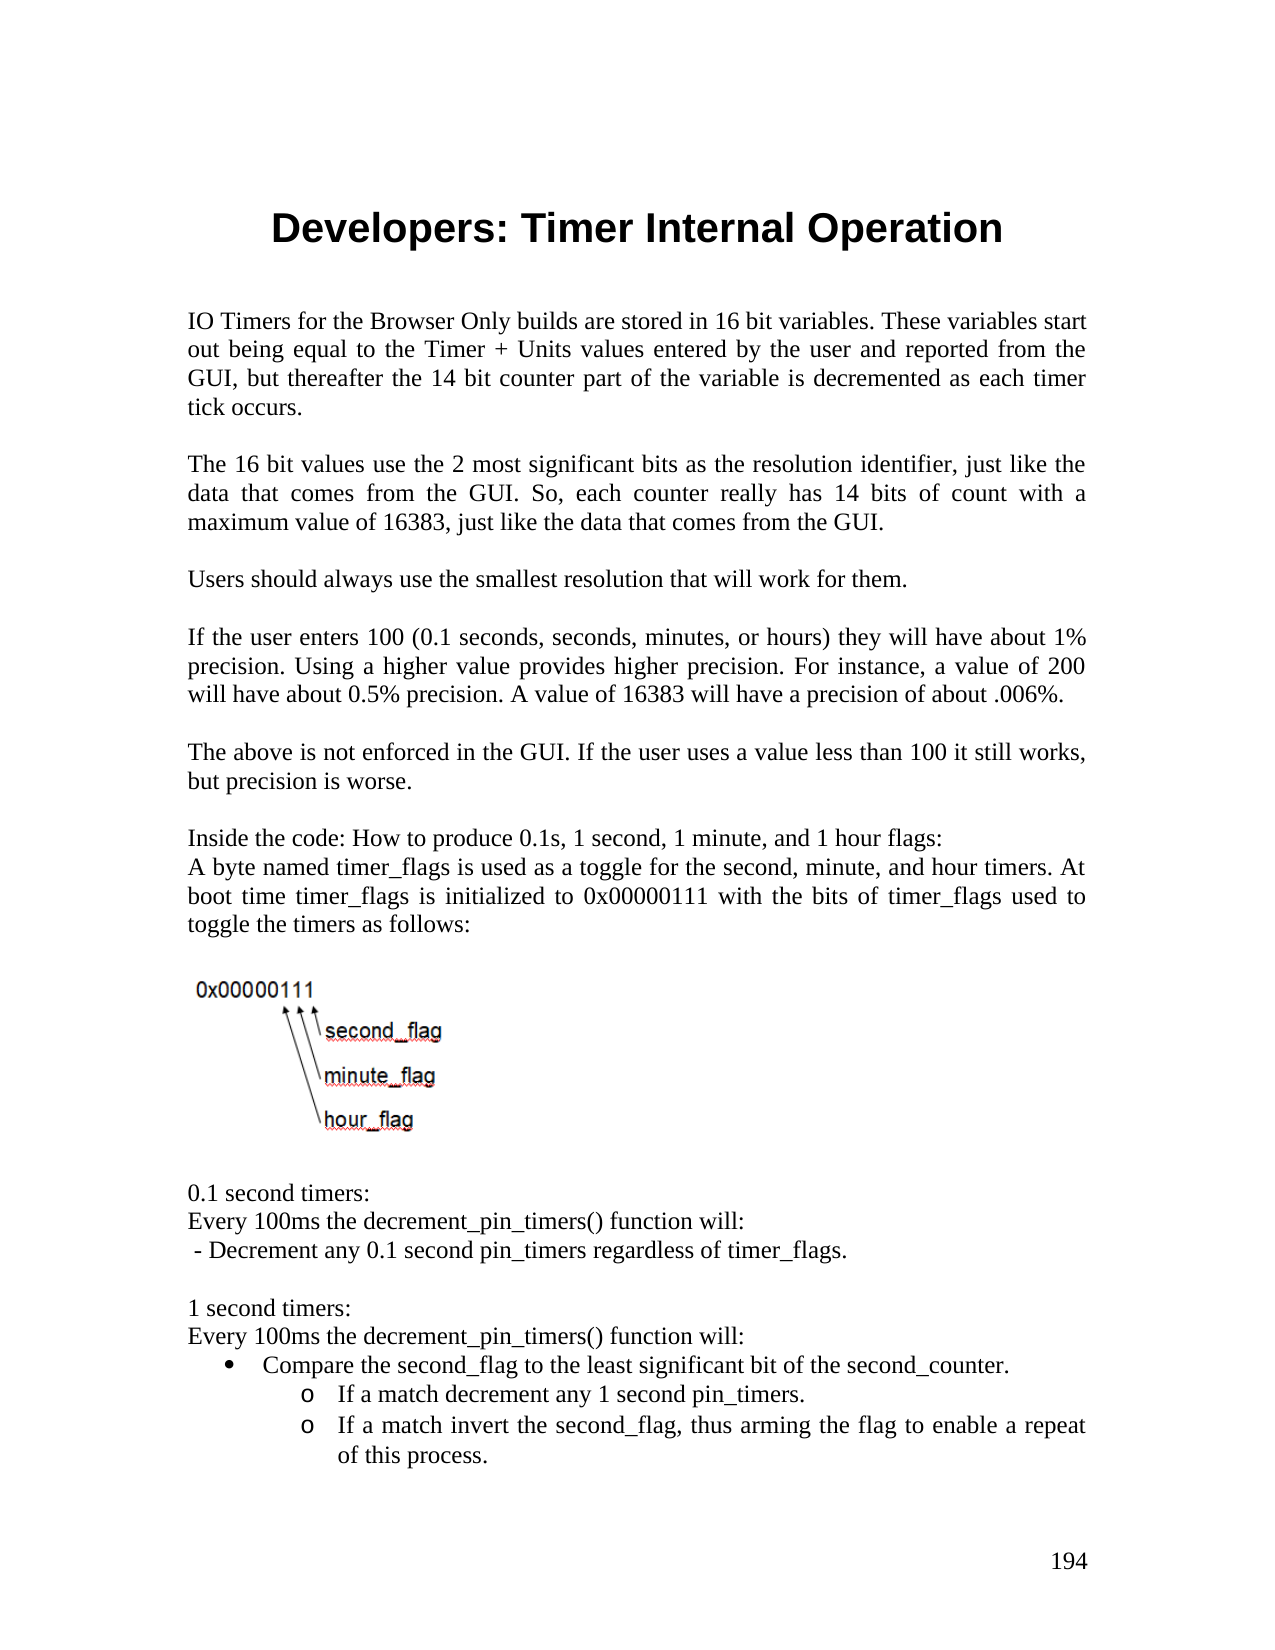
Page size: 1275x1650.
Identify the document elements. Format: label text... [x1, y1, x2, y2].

list If a match decrement any 1 second pin_timers. [300, 1379, 1087, 1410]
text 1 second timers: [187, 1293, 1087, 1321]
text Every 100ms the decrement_pin_timers() function will: [187, 1321, 1087, 1350]
text The 16 bit values use the 2 most significant bits as the resolution identifier, just like the data that comes from the GUI. So, each counter really has 14 bits of count with a maximum value of 16383, just like the data that comes from the GUI. [187, 449, 1087, 536]
list Compare the second_flag to the least significant bit of the second_counter. [225, 1350, 1087, 1379]
text Every 100ms the decrement_pin_timers() function will: [187, 1206, 1087, 1235]
text Inside the code: How to produce 0.1s, 1 second, 1 minute, and 1 hour flags: [187, 823, 1087, 852]
text - Decrement any 0.1 second pin_timers regardless of timer_flags. [187, 1235, 1087, 1264]
list If a match invert the second_flag, thus arming the flag to enable a repeat of this process. [300, 1410, 1087, 1469]
text Users should always use the smallest resolution that will work for them. [187, 564, 1087, 593]
text If the user enters 100 (0.1 seconds, seconds, minutes, or hours) they will have about 1% precision. Using a higher value provides higher precision. For instance, a value of 200 will have about 0.5% precision. A value of 16383 will have a precision of about .006%. [187, 622, 1087, 708]
text The above is not enforced in the GUI. If the user uses a value less than 100 it still works, but precision is worse. [187, 737, 1087, 794]
text A byte named timer_flags is used as a toggle for the second, minute, and hour timers. At boot time timer_flags is initialized to 0x00000111 with the bits of timer_flags used to toggle the timers as follows: [187, 852, 1087, 938]
text IO Timers for the Browser Only builds are stored in 16 bit variables. These variables start out being equal to the Timer + Units values entered by the user and reported from the GUI, but thereafter the 14 bit counter part of the variable is decremented as each timer tick occurs. [187, 306, 1087, 421]
picture [187, 967, 450, 1149]
subtitle Developers: Timer Internal Operation [187, 204, 1087, 252]
text 0.1 second timers: [187, 1178, 1087, 1206]
